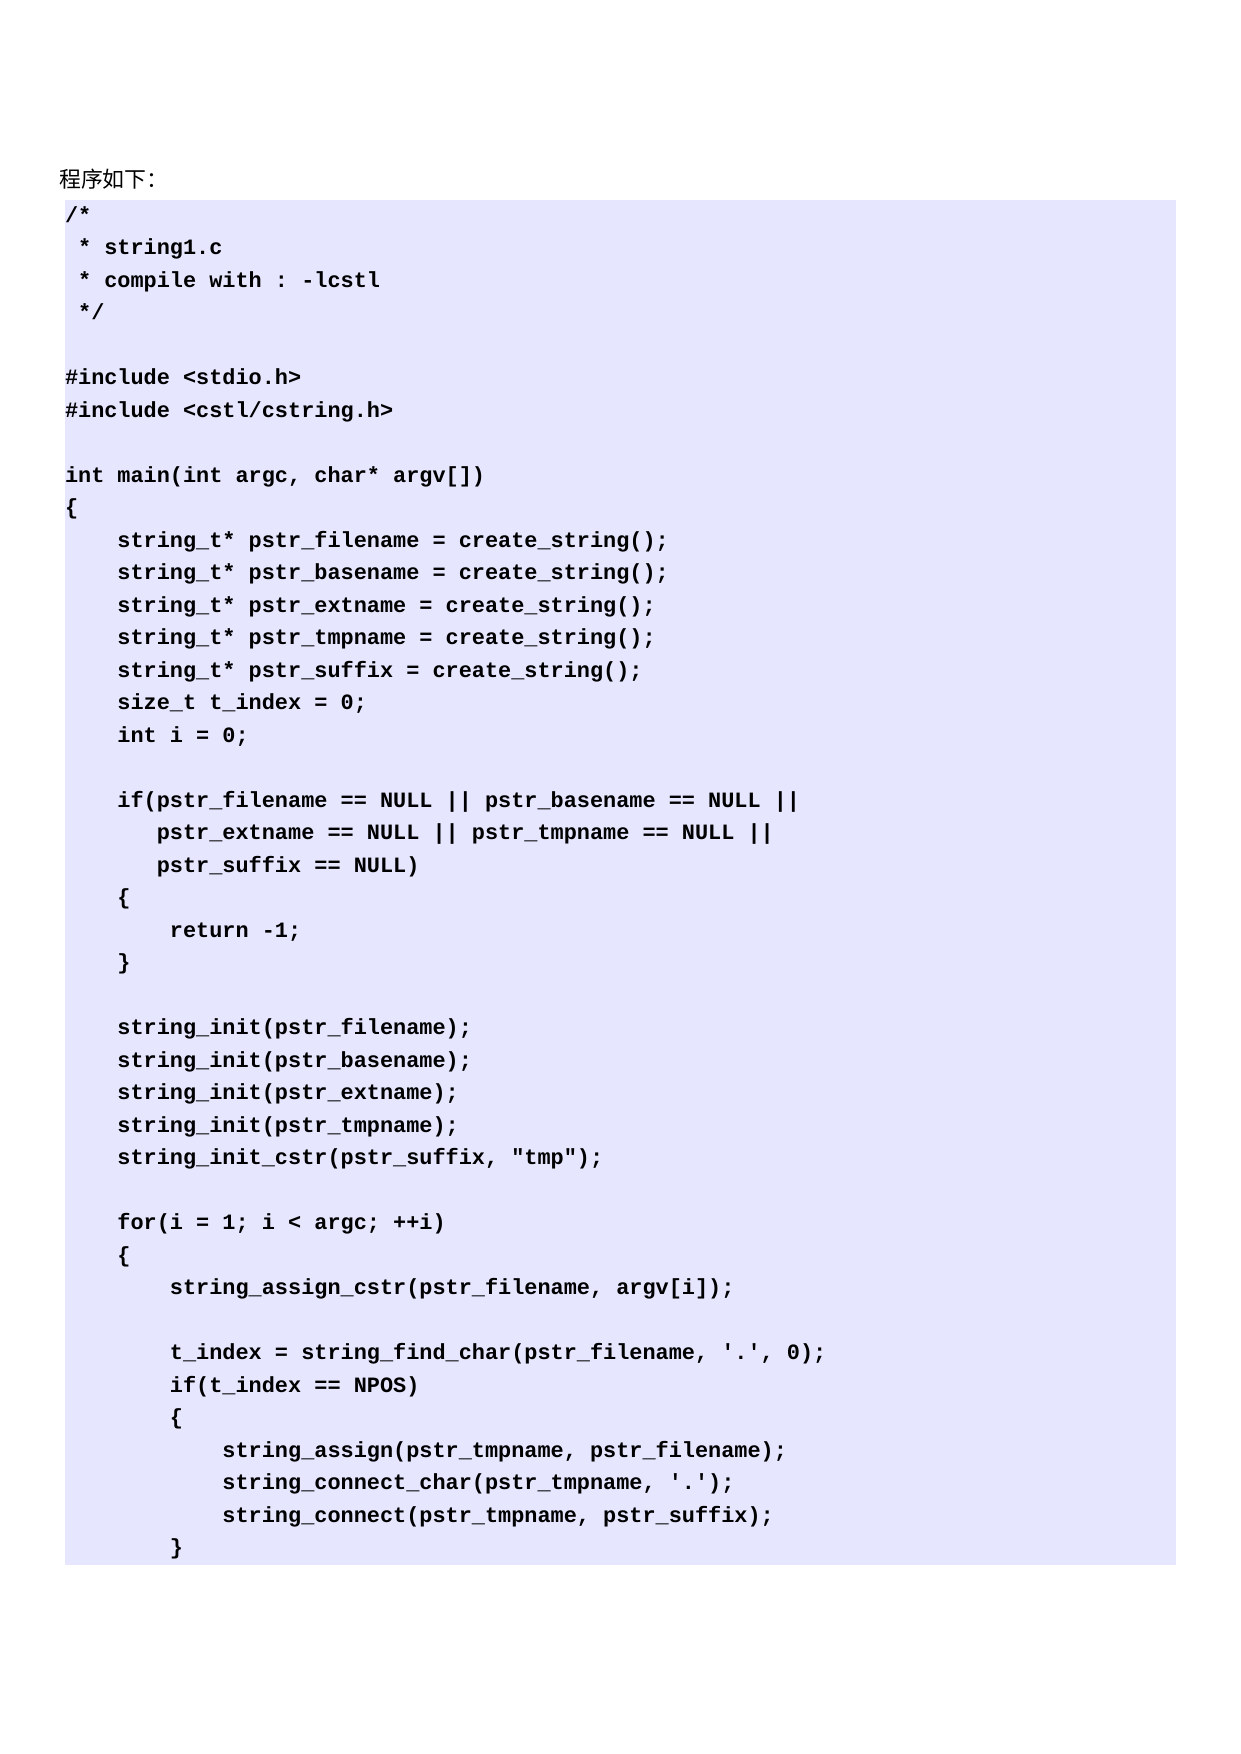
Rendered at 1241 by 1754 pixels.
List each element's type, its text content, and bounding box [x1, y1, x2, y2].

table_header /* * string1.c * compile with : -lcstl */ #include <stdio.h> #include <cstl/cstring.h> int main(int argc, char* argv[]) { string_t* pstr_filename = create_string(); string_t* pstr_basename = create_string(); string_t* pstr_extname = create_string(); string_t* pstr_tmpname = create_string(); string_t* pstr_suffix = create_string(); size_t t_index = 0; int i = 0; if(pstr_filename == NULL || pstr_basename == NULL || pstr_extname == NULL || pstr_tmpname == NULL || pstr_suffix == NULL) { return -1; } string_init(pstr_filename); string_init(pstr_basename); string_init(pstr_extname); string_init(pstr_tmpname); string_init_cstr(pstr_suffix, "tmp"); for(i = 1; i < argc; ++i) { string_assign_cstr(pstr_filename, argv[i]); t_index = string_find_char(pstr_filename, '.', 0); if(t_index == NPOS) { string_assign(pstr_tmpname, pstr_filename); string_connect_char(pstr_tmpname, '.'); string_connect(pstr_tmpname, pstr_suffix); } [60, 195, 1181, 1571]
text 程序如下： [59, 162, 1181, 194]
